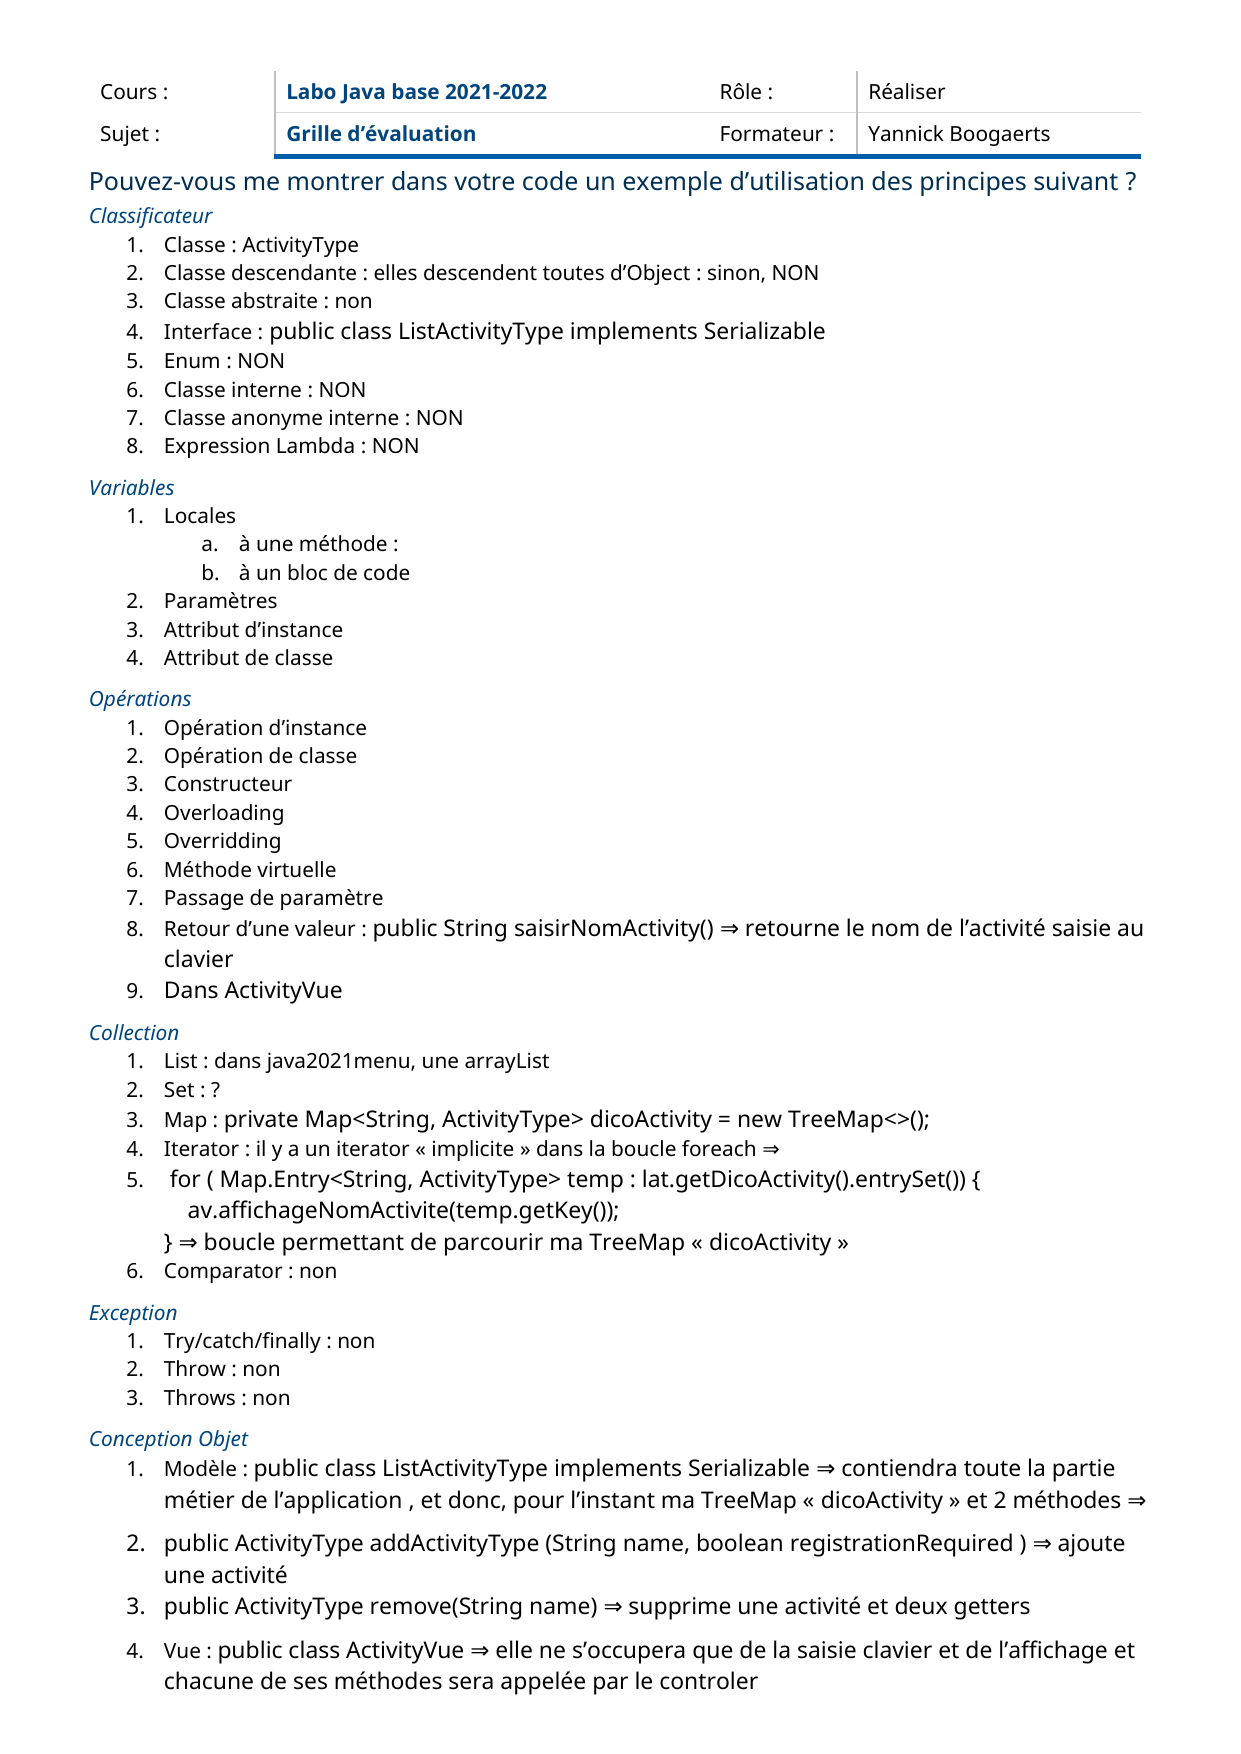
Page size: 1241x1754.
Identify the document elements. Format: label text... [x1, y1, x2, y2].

table_header Labo Java base 2021-2022 [276, 71, 708, 112]
list Attribut d’instance [126, 615, 1152, 643]
list Modèle : public class ListActivityType implements Serializable ⇒ contiendra toute la partie métier de l’application , et donc, pour l’instant ma TreeMap « dicoActivity » et 2 méthodes ⇒ [126, 1452, 1152, 1515]
list Iterator : il y a un iterator « implicite » dans la boucle foreach ⇒ [126, 1134, 1152, 1163]
list Map : private Map<String, ActivityType> dicoActivity = new TreeMap<>(); [126, 1103, 1152, 1134]
table_header Rôle : [708, 71, 856, 112]
list Comparator : non [126, 1257, 1152, 1285]
list Overridding [126, 826, 1152, 855]
list Try/catch/finally : non [126, 1326, 1152, 1354]
list Opération d’instance [126, 713, 1152, 741]
list Classe interne : NON [126, 375, 1152, 403]
list List : dans java2021menu, une arrayList [126, 1046, 1152, 1075]
list Interface : public class ListActivityType implements Serializable [126, 315, 1152, 346]
list Locales [126, 501, 1152, 529]
table_header Cours : [89, 71, 274, 112]
list Expression Lambda : NON [126, 432, 1152, 460]
list Attribut de classe [126, 643, 1152, 672]
subtitle Pouvez-vous me montrer dans votre code un exemple d’utilisation des principes suivant ? [89, 163, 1152, 197]
list Throws : non [126, 1383, 1152, 1411]
list Dans ActivityVue [126, 974, 1152, 1005]
list Vue : public class ActivityVue ⇒ elle ne s’occupera que de la saisie clavier et de l’affichage et chacune de ses méthodes sera appelée par le controler [126, 1633, 1152, 1696]
table_cell Grille d’évaluation [276, 113, 708, 154]
subtitle Classificateur [89, 201, 1152, 230]
list Passage de paramètre [126, 883, 1152, 912]
subtitle Opérations [89, 684, 1152, 713]
list Méthode virtuelle [126, 855, 1152, 883]
table_cell Sujet : [89, 112, 274, 154]
subtitle Exception [89, 1298, 1152, 1326]
list Constructeur [126, 769, 1152, 798]
list public ActivityType remove(String name) ⇒ supprime une activité et deux getters [126, 1590, 1152, 1621]
list Paramètres [126, 586, 1152, 615]
list Overloading [126, 798, 1152, 826]
list Retour d’une valeur : public String saisirNomActivity() ⇒ retourne le nom de l’activité saisie au clavier [126, 912, 1152, 974]
list Set : ? [126, 1075, 1152, 1103]
subtitle Collection [89, 1018, 1152, 1046]
list public ActivityType addActivityType (String name, boolean registrationRequired ) ⇒ ajoute une activité [126, 1527, 1152, 1590]
subtitle Conception Objet [89, 1424, 1152, 1452]
list Enum : NON [126, 346, 1152, 375]
list Classe abstraite : non [126, 287, 1152, 315]
table_cell Yannick Boogaerts [858, 113, 1141, 154]
list à un bloc de code [201, 558, 1152, 586]
list Classe descendante : elles descendent toutes d’Object : sinon, NON [126, 258, 1152, 287]
list à une méthode : [201, 529, 1152, 558]
table_header Réaliser [858, 71, 1141, 112]
list Classe anonyme interne : NON [126, 403, 1152, 432]
list for ( Map.Entry<String, ActivityType> temp : lat.getDicoActivity().entrySet()) { av.affichageNomActivite(temp.getKey()); } ⇒ boucle permettant de parcourir ma TreeMap « dicoActivity » [126, 1163, 1152, 1257]
list Throw : non [126, 1354, 1152, 1383]
list Classe : ActivityType [126, 230, 1152, 258]
subtitle Variables [89, 473, 1152, 501]
table_cell Formateur : [708, 113, 856, 154]
list Opération de classe [126, 741, 1152, 769]
